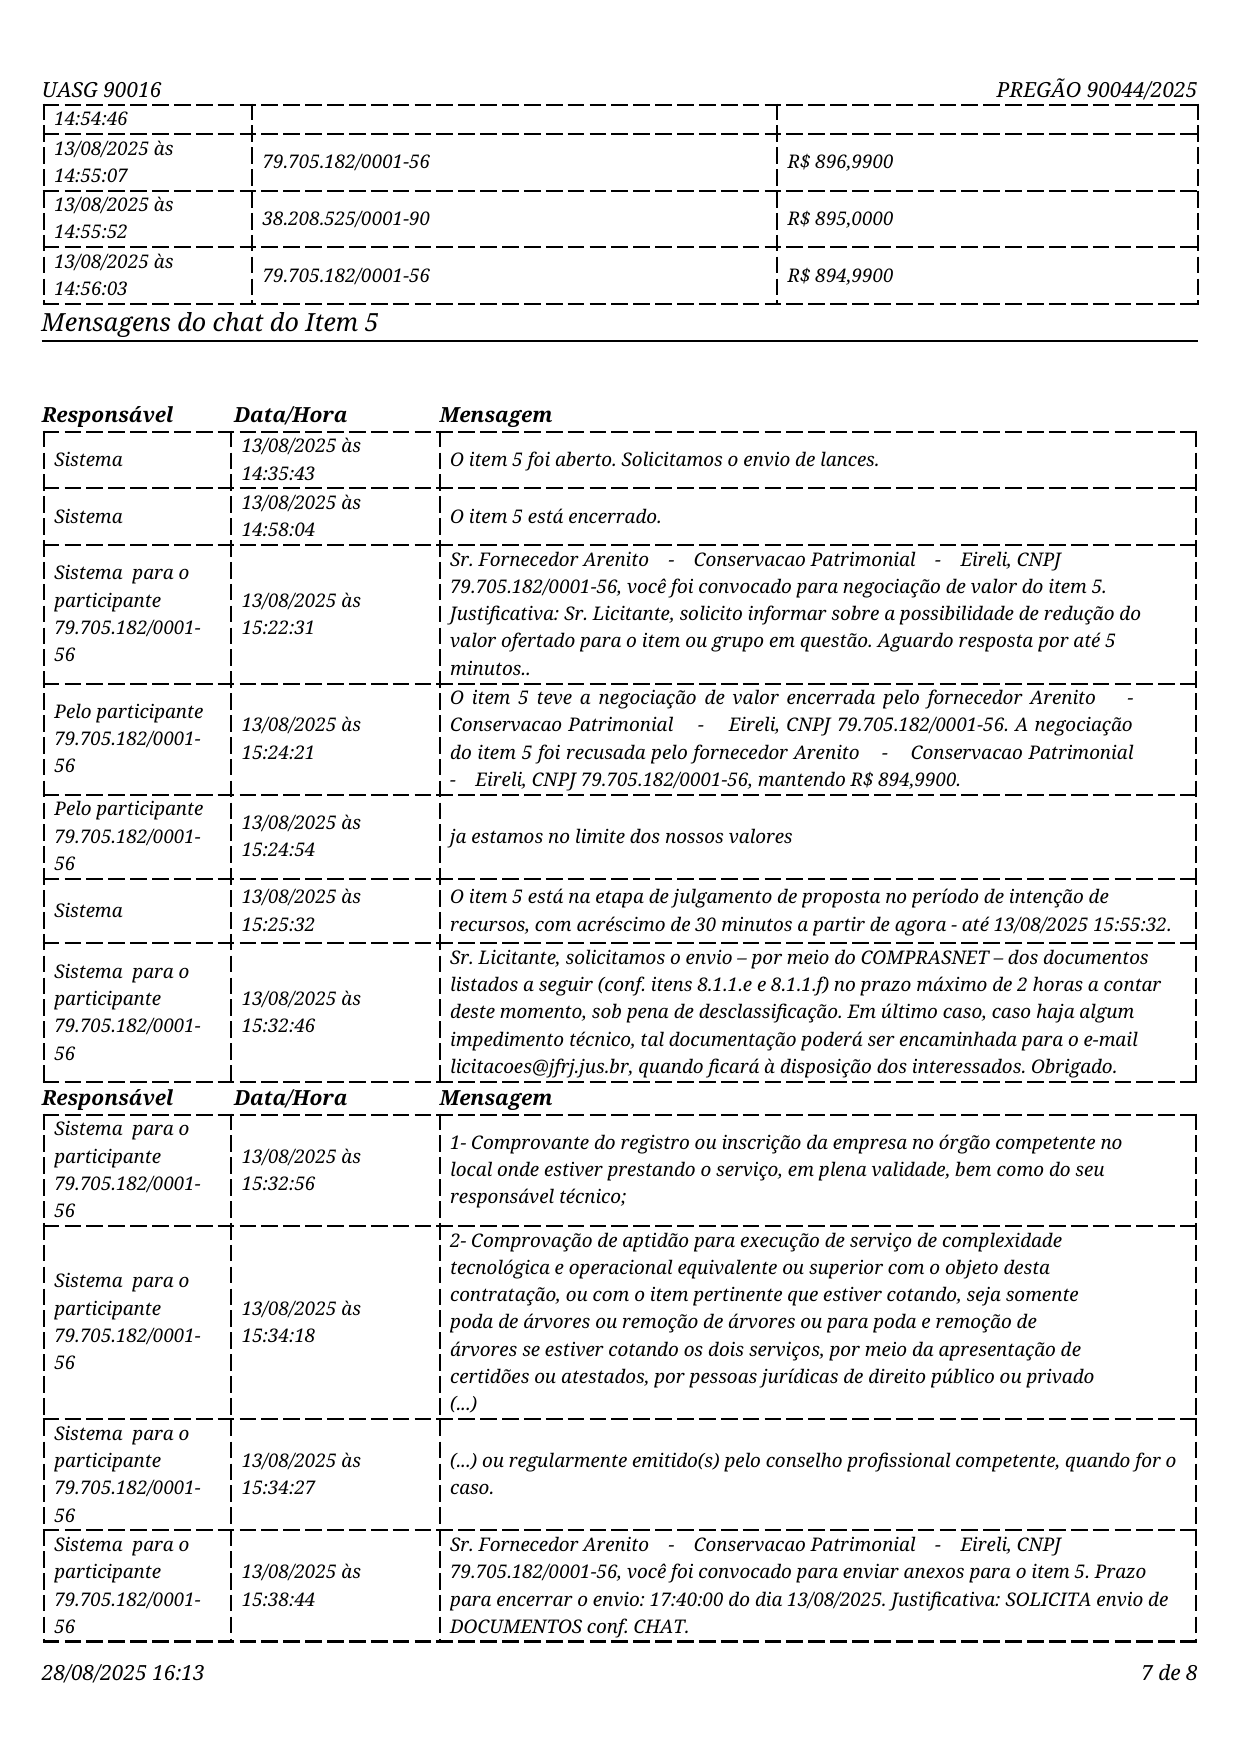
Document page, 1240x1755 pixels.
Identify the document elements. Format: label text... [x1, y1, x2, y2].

table_cell Sistema para o participante 79.705.182/0001-56 [44, 1225, 231, 1418]
table_header Sistema [44, 431, 231, 487]
table_cell Sr. Licitante, solicitamos o envio – por meio do COMPRASNET – dos documentos listados a seguir (conf. itens 8.1.1.e e 8.1.1.f) no prazo máximo de 2 horas a contar deste momento, sob pena de desclassificação. Em último caso, caso haja algum impedimento técnico, tal documentação poderá ser encaminhada para o e-mail licitacoes@jfrj.jus.br, quando ficará à disposição dos interessados. Obrigado. [440, 942, 1196, 1081]
table_cell R$ 894,9900 [777, 246, 1198, 303]
table_cell 13/08/2025 às 14:56:03 [44, 246, 252, 303]
table_header O item 5 foi aberto. Solicitamos o envio de lances. [440, 431, 1196, 487]
table_cell R$ 896,9900 [777, 133, 1198, 189]
table_cell Sistema para o participante 79.705.182/0001-56 [44, 942, 231, 1081]
table_cell 13/08/2025 às 15:24:54 [231, 794, 439, 878]
table_cell O item 5 está na etapa de julgamento de proposta no período de intenção de recursos, com acréscimo de 30 minutos a partir de agora - até 13/08/2025 15:55:32. [440, 878, 1196, 942]
table_cell Sr. Fornecedor Arenito - Conservacao Patrimonial - Eireli, CNPJ 79.705.182/0001-56, você foi convocado para negociação de valor do item 5. Justificativa: Sr. Licitante, solicito informar sobre a possibilidade de redução do valor ofertado para o item ou grupo em questão. Aguardo resposta por até 5 minutos.. [440, 544, 1196, 682]
table_cell (...) ou regularmente emitido(s) pelo conselho profissional competente, quando for o caso. [440, 1418, 1196, 1529]
table_cell 2- Comprovação de aptidão para execução de serviço de complexidade tecnológica e operacional equivalente ou superior com o objeto desta contratação, ou com o item pertinente que estiver cotando, seja somente poda de árvores ou remoção de árvores ou para poda e remoção de árvores se estiver cotando os dois serviços, por meio da apresentação de certidões ou atestados, por pessoas jurídicas de direito público ou privado (...) [440, 1225, 1196, 1418]
table_cell 79.705.182/0001-56 [252, 246, 777, 303]
table_cell O item 5 teve a negociação de valor encerrada pelo fornecedor Arenito - Conservacao Patrimonial - Eireli, CNPJ 79.705.182/0001-56. A negociação do item 5 foi recusada pelo fornecedor Arenito - Conservacao Patrimonial - Eireli, CNPJ 79.705.182/0001-56, mantendo R$ 894,9900. [440, 683, 1196, 794]
table_cell 13/08/2025 às 15:24:21 [231, 683, 439, 794]
table_cell Sistema [44, 878, 231, 942]
table_header 13/08/2025 às 15:32:56 [231, 1114, 439, 1225]
table_cell Pelo participante 79.705.182/0001-56 [44, 683, 231, 794]
table_cell 13/08/2025 às 15:34:18 [231, 1225, 439, 1418]
table_header 1- Comprovante do registro ou inscrição da empresa no órgão competente no local onde estiver prestando o serviço, em plena validade, bem como do seu responsável técnico; [440, 1114, 1196, 1225]
table_cell Sr. Fornecedor Arenito - Conservacao Patrimonial - Eireli, CNPJ 79.705.182/0001-56, você foi convocado para enviar anexos para o item 5. Prazo para encerrar o envio: 17:40:00 do dia 13/08/2025. Justificativa: SOLICITA envio de DOCUMENTOS conf. CHAT. [440, 1529, 1196, 1640]
table_header 13/08/2025 às 14:35:43 [231, 431, 439, 487]
table_cell [777, 104, 1198, 133]
table_cell Sistema para o participante 79.705.182/0001-56 [44, 544, 231, 682]
table_cell 13/08/2025 às 14:58:04 [231, 487, 439, 544]
table_cell 13/08/2025 às 15:32:46 [231, 942, 439, 1081]
table_cell 14:54:46 [44, 104, 252, 133]
text Responsável Data/Hora Mensagem [42, 1083, 1200, 1111]
table_cell Pelo participante 79.705.182/0001-56 [44, 794, 231, 878]
table_header Sistema para o participante 79.705.182/0001-56 [44, 1114, 231, 1225]
text Responsável Data/Hora Mensagem [42, 400, 1200, 428]
table_cell Sistema para o participante 79.705.182/0001-56 [44, 1529, 231, 1640]
table_cell O item 5 está encerrado. [440, 487, 1196, 544]
table_cell 13/08/2025 às 15:25:32 [231, 878, 439, 942]
table_cell 13/08/2025 às 15:34:27 [231, 1418, 439, 1529]
table_cell Sistema [44, 487, 231, 544]
table_cell 79.705.182/0001-56 [252, 133, 777, 189]
table_cell [252, 104, 777, 133]
table_cell 13/08/2025 às 15:38:44 [231, 1529, 439, 1640]
table_cell 13/08/2025 às 14:55:07 [44, 133, 252, 189]
table_cell ja estamos no limite dos nossos valores [440, 794, 1196, 878]
table_cell 13/08/2025 às 15:22:31 [231, 544, 439, 682]
table_cell 38.208.525/0001-90 [252, 190, 777, 246]
table_cell R$ 895,0000 [777, 190, 1198, 246]
table_cell 13/08/2025 às 14:55:52 [44, 190, 252, 246]
table_cell Sistema para o participante 79.705.182/0001-56 [44, 1418, 231, 1529]
subtitle Mensagens do chat do Item 5 [41, 305, 1200, 339]
